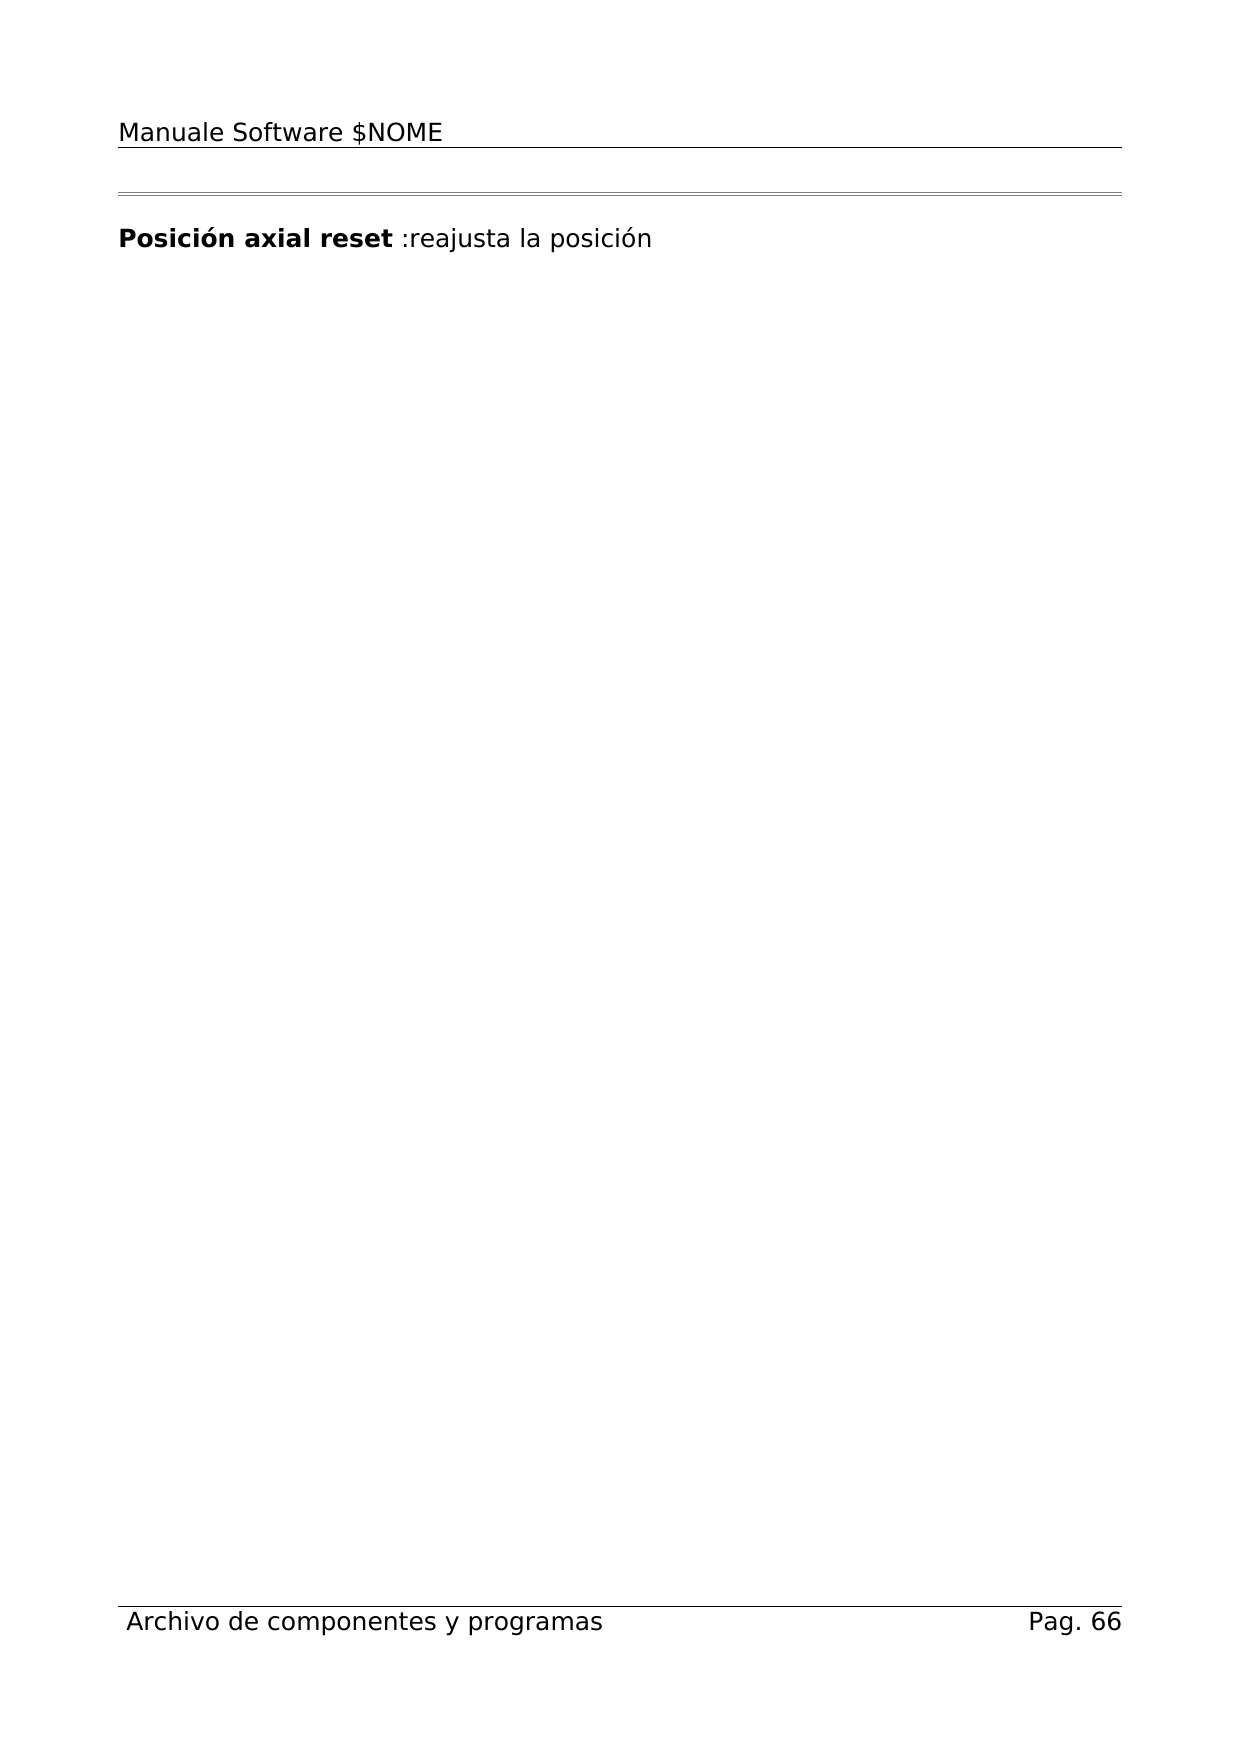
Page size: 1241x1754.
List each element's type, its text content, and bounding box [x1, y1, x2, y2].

text Posición axial reset :reajusta la posición [118, 224, 1122, 253]
